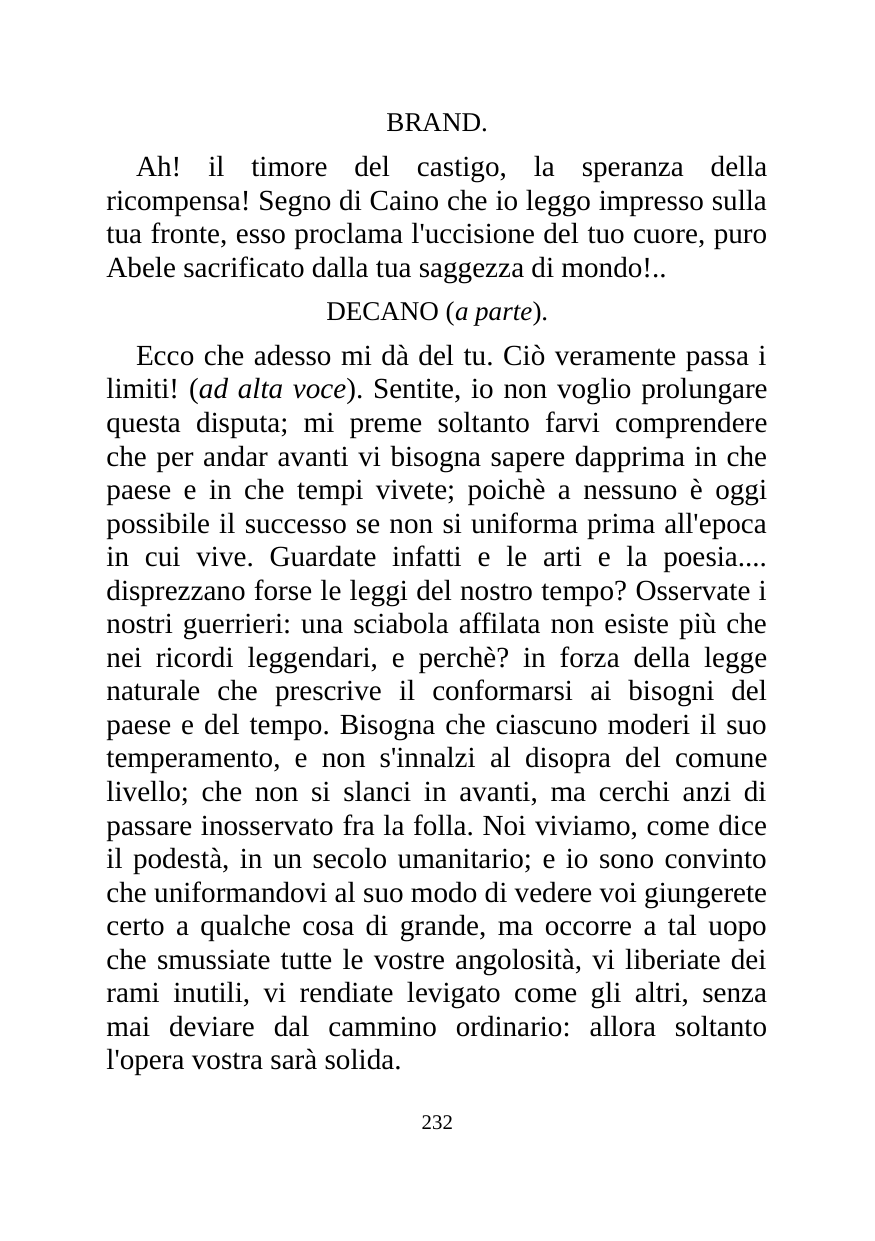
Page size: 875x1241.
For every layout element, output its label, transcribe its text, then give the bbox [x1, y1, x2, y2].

text Ecco che adesso mi dà del tu. Ciò veramente passa i limiti! (ad alta voce). Sentite, io non voglio prolungare questa disputa; mi preme soltanto farvi comprendere che per andar avanti vi bisogna sapere dapprima in che paese e in che tempi vivete; poichè a nessuno è oggi possibile il successo se non si uniforma prima all'epoca in cui vive. Guardate infatti e le arti e la poesia.... disprezzano forse le leggi del nostro tempo? Osservate i nostri guerrieri: una sciabola affilata non esiste più che nei ricordi leggendari, e perchè? in forza della legge naturale che prescrive il conformarsi ai bisogni del paese e del tempo. Bisogna che ciascuno moderi il suo temperamento, e non s'innalzi al disopra del comune livello; che non si slanci in avanti, ma cerchi anzi di passare inosservato fra la folla. Noi viviamo, come dice il podestà, in un secolo umanitario; e io sono convinto che uniformandovi al suo modo di vedere voi giungerete certo a qualche cosa di grande, ma occorre a tal uopo che smussiate tutte le vostre angolosità, vi liberiate dei rami inutili, vi rendiate levigato come gli altri, senza mai deviare dal cammino ordinario: allora soltanto l'opera vostra sarà solida. [106, 338, 768, 1076]
text Ah! il timore del castigo, la speranza della ricompensa! Segno di Caino che io leggo impresso sulla tua fronte, esso proclama l'uccisione del tuo cuore, puro Abele sacrificato dalla tua saggezza di mondo!.. [106, 149, 768, 283]
text BRAND. [106, 106, 768, 137]
text DECANO (a parte). [106, 295, 768, 326]
